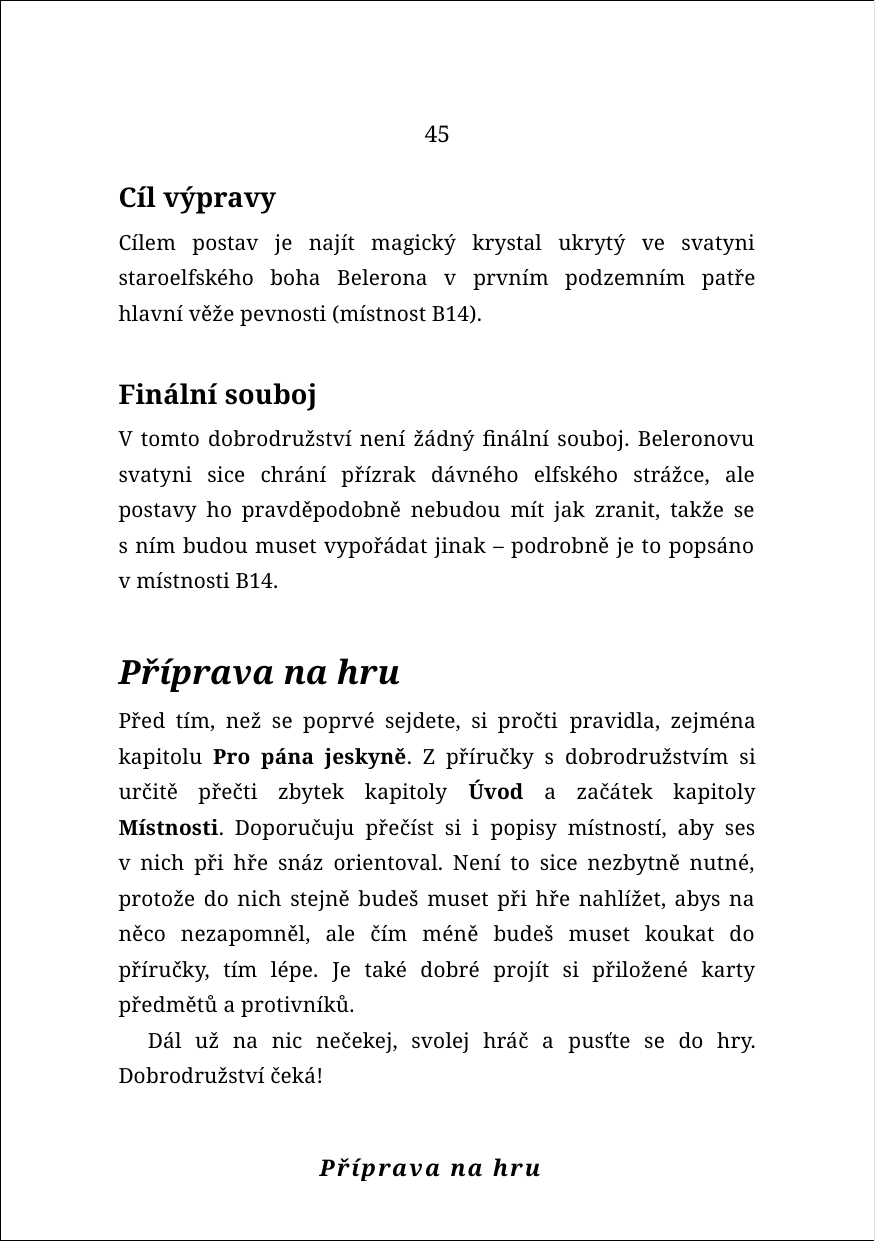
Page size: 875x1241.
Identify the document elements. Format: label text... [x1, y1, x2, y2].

text V⁠ tomto dobrodružství není žádný finální souboj. Beleronovu svatyni sice chrání přízrak dávného elfského strážce, ale postavy ho pravděpodobně nebudou mít jak zranit, takže se s⁠ ním budou muset vypořádat jinak – podrobně je to popsáno v⁠ místnosti B14. [118, 424, 756, 595]
subtitle Cíl výpravy [118, 179, 756, 216]
subtitle Příprava na hru [118, 649, 756, 694]
subtitle Finální souboj [118, 376, 756, 412]
text Cílem postav je najít magický krystal ukrytý ve svatyni staroelfského boha Belerona v⁠ prvním podzemním patře hlavní věže pevnosti (místnost B14). [118, 228, 756, 327]
text Před tím, než se poprvé sejdete, si pročti pravidla, zejména kapitolu Pro pána jeskyně. Z⁠ příručky s⁠ dobrodružstvím si určitě přečti zbytek kapitoly Úvod a⁠ začátek kapitoly Místnosti. Doporučuju přečíst si i⁠ popisy místností, aby ses v⁠ nich při hře snáz orientoval. Není to sice nezbytně nutné, protože do nich stejně budeš muset při hře nahlížet, abys na něco nezapomněl, ale čím méně budeš muset koukat do příručky, tím lépe. Je také dobré projít si přiložené karty předmětů a⁠ protivníků. Dál už na nic nečekej, svolej hráč a⁠ pusťte se do hry. Dobrodružství čeká! [118, 706, 756, 1090]
